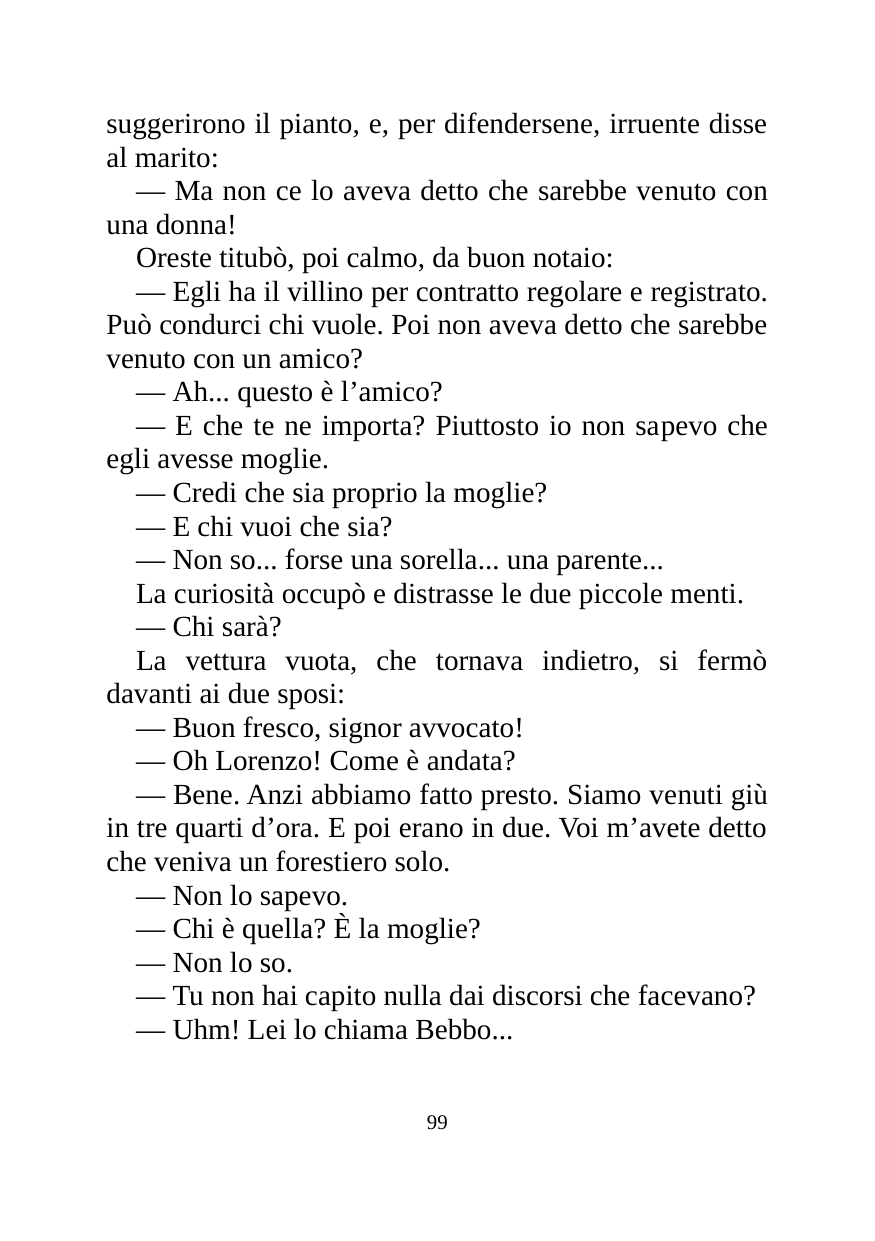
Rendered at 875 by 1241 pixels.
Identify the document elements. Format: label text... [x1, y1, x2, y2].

text — Ma non ce lo aveva detto che sarebbe venuto con una donna! [106, 173, 768, 240]
text — E chi vuoi che sia? [106, 509, 768, 542]
text — Oh Lorenzo! Come è andata? [106, 743, 768, 777]
text — Non so... forse una sorella... una parente... [106, 542, 768, 576]
text — Ah... questo è l’amico? [106, 374, 768, 408]
text Oreste titubò, poi calmo, da buon notaio: [106, 240, 768, 274]
text — Non lo so. [106, 945, 768, 978]
text suggerirono il pianto, e, per difendersene, irruente disse al marito: [106, 106, 768, 173]
text — Buon fresco, signor avvocato! [106, 710, 768, 743]
text — Uhm! Lei lo chiama Bebbo... [106, 1012, 768, 1045]
text — Bene. Anzi abbiamo fatto presto. Siamo venuti giù in tre quarti d’ora. E poi erano in due. Voi m’avete detto che veniva un forestiero solo. [106, 777, 768, 878]
text — Tu non hai capito nulla dai discorsi che facevano? [106, 978, 768, 1012]
text La curiosità occupò e distrasse le due piccole menti. [106, 576, 768, 609]
text — E che te ne importa? Piuttosto io non sapevo che egli avesse moglie. [106, 408, 768, 475]
text La vettura vuota, che tornava indietro, si fermò davanti ai due sposi: [106, 643, 768, 710]
text — Non lo sapevo. [106, 878, 768, 911]
text — Chi sarà? [106, 609, 768, 643]
text — Chi è quella? È la moglie? [106, 911, 768, 945]
text — Credi che sia proprio la moglie? [106, 475, 768, 509]
text — Egli ha il villino per contratto regolare e registrato. Può condurci chi vuole. Poi non aveva detto che sarebbe venuto con un amico? [106, 274, 768, 374]
